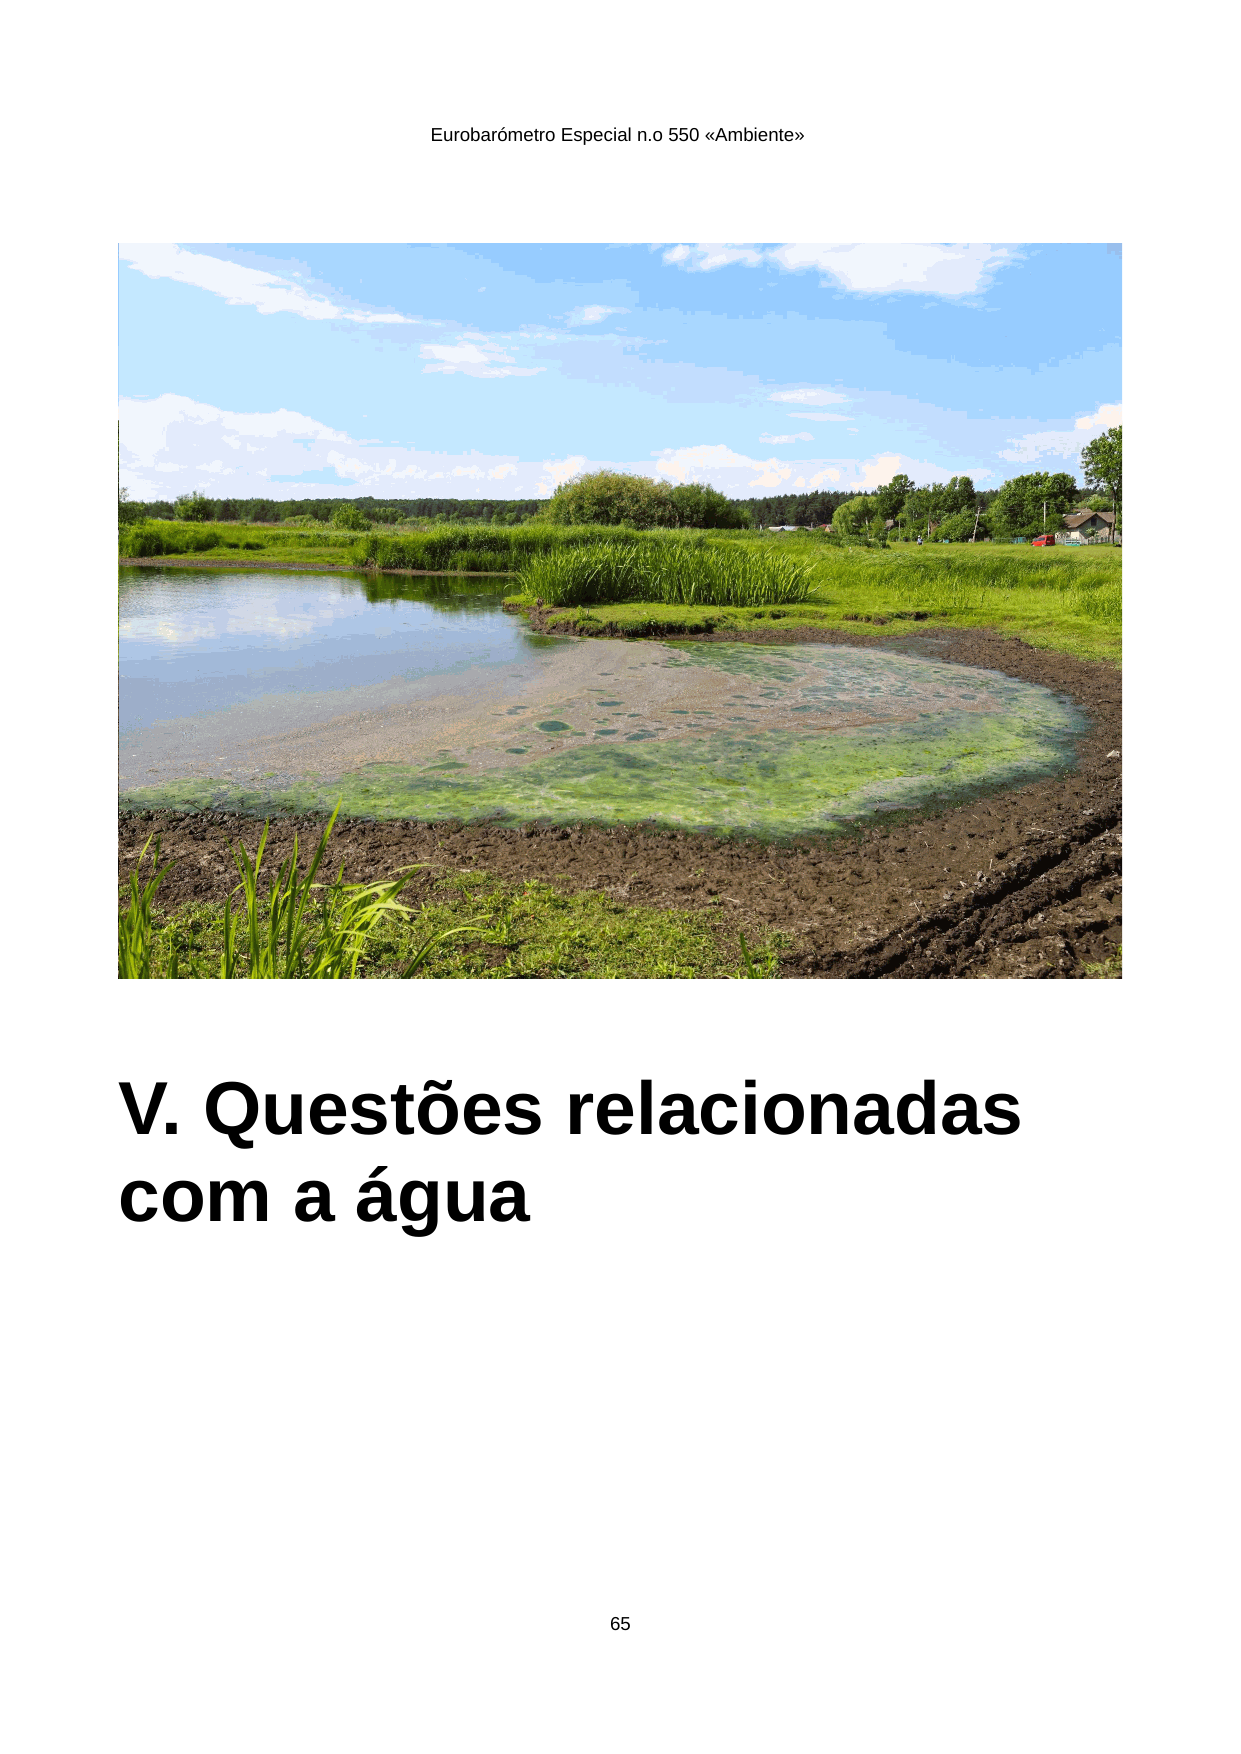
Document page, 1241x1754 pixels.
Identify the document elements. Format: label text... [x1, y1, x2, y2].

subtitle V. Questões relacionadas com a água [118, 1064, 1122, 1237]
picture [118, 243, 1123, 979]
